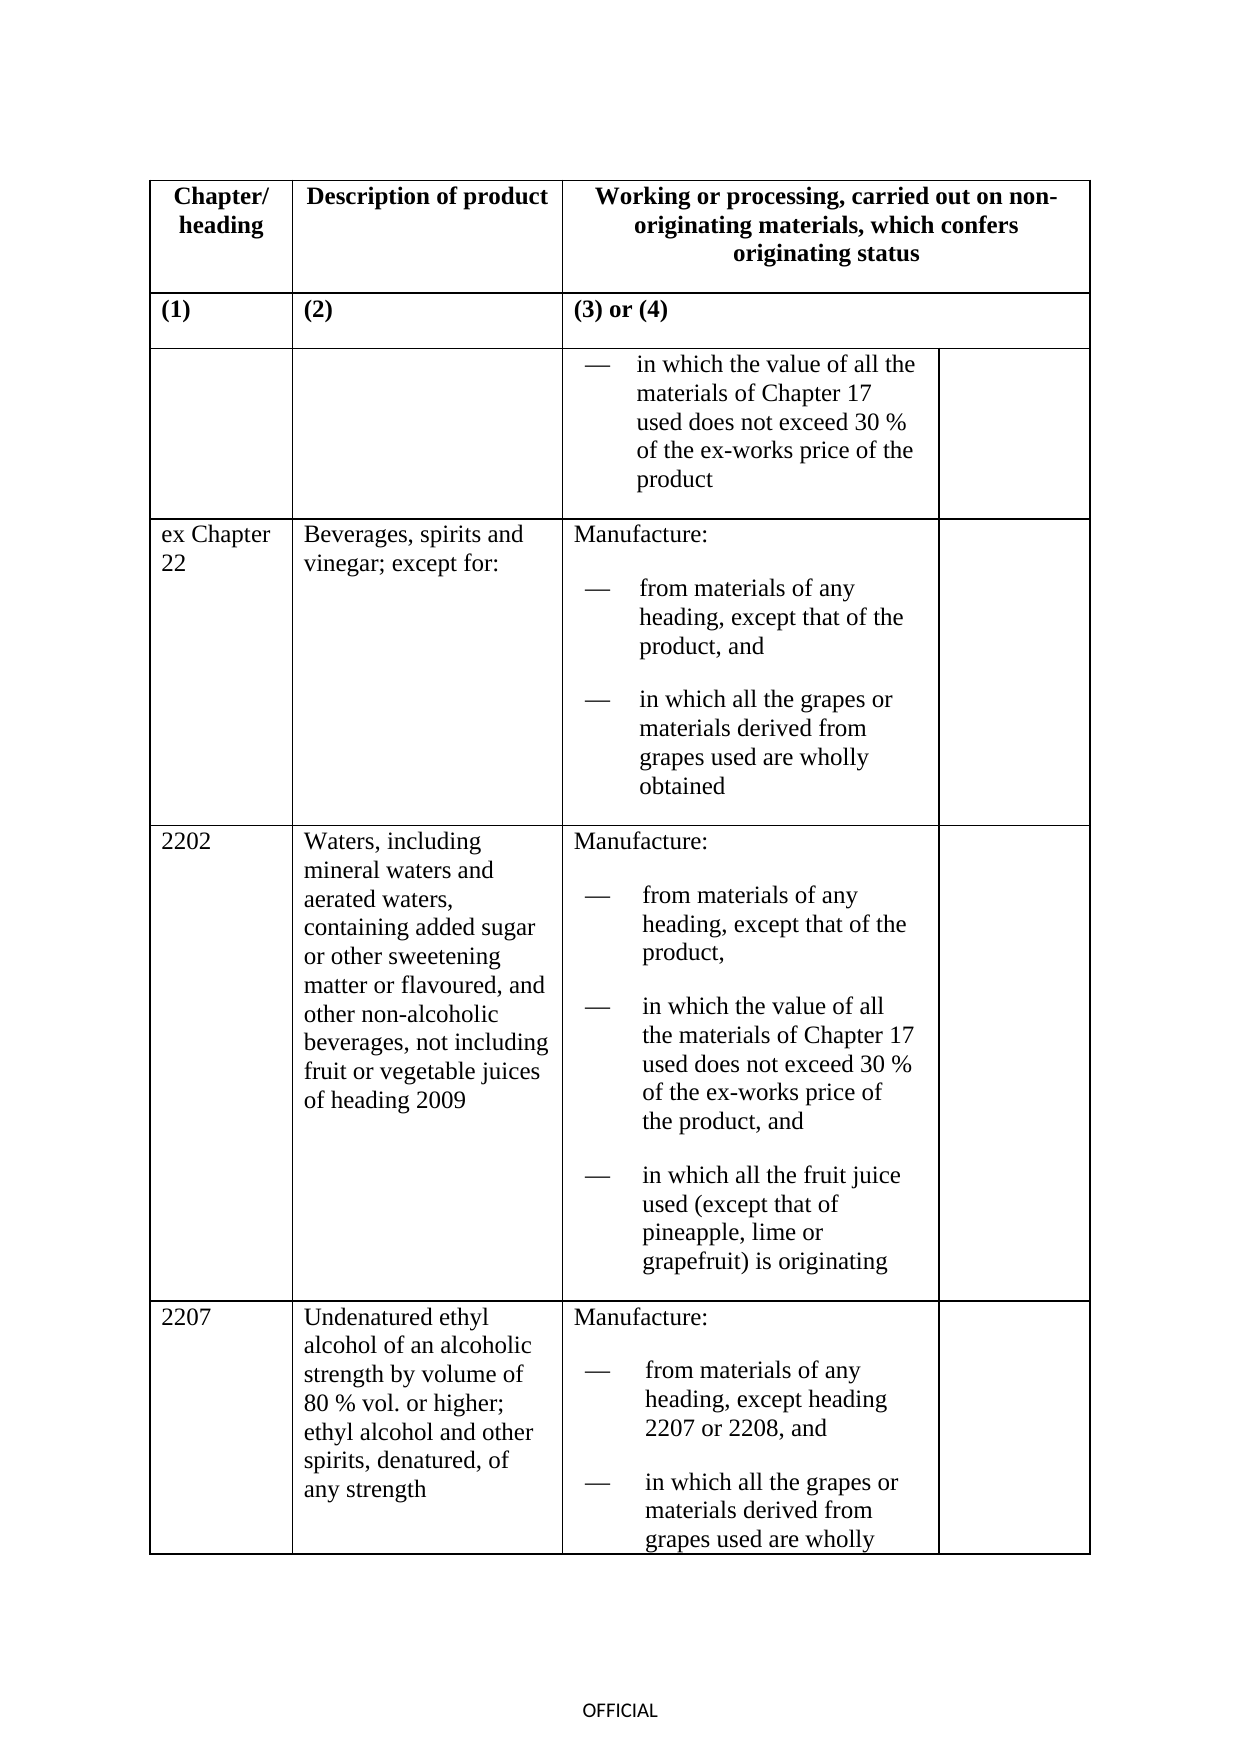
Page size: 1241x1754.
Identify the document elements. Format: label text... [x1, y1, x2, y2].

table_header Description of product [293, 181, 562, 292]
table_cell in which the value of all the materials of Chapter 17 used does not exceed 30 % of the ex-works price of the product [625, 349, 928, 518]
table_header — [574, 573, 628, 684]
table_cell in which the value of all the materials of Chapter 17 used does not exceed 30 % of the ex-works price of the product, and [631, 991, 928, 1160]
table_header from materials of any heading, except that of the product, and [628, 573, 928, 684]
table_cell Manufacture: [563, 520, 938, 825]
table_cell in which all the fruit juice used (except that of pineapple, lime or grapefruit) is originating [631, 1160, 928, 1300]
table_cell Manufacture: [563, 826, 938, 1300]
table_header from materials of any heading, except that of the product, [631, 880, 928, 991]
table_cell [940, 349, 1089, 518]
table_cell [940, 520, 1089, 825]
table_cell Manufacture: [563, 1302, 938, 1553]
table_cell (2) [293, 294, 562, 348]
table_cell [940, 1302, 1089, 1553]
table_header Chapter/ heading [151, 181, 292, 292]
table_header — [574, 880, 631, 991]
table_cell — [574, 685, 628, 824]
table_cell [293, 349, 562, 518]
table_cell [563, 349, 938, 518]
table_cell Waters, including mineral waters and aerated waters, containing added sugar or other sweetening matter or flavoured, and other non-alcoholic beverages, not including fruit or vegetable juices of heading 2009 [293, 826, 562, 1300]
table_cell in which all the grapes or materials derived from grapes used are wholly obtained [628, 685, 928, 824]
table_cell (3) or (4) [563, 294, 1089, 348]
table_header — [574, 1355, 634, 1467]
table_header Working or processing, carried out on non-originating materials, which confers originating status [563, 181, 1089, 292]
table_cell Undenatured ethyl alcohol of an alcoholic strength by volume of 80 % vol. or higher; ethyl alcohol and other spirits, denatured, of any strength [293, 1302, 562, 1553]
table_cell — [574, 349, 625, 518]
table_cell ex Chapter 22 [151, 520, 292, 825]
table_cell 2202 [151, 826, 292, 1300]
table_cell — [574, 1467, 634, 1553]
table_header from materials of any heading, except heading 2207 or 2208, and [634, 1355, 928, 1467]
table_cell [940, 826, 1089, 1300]
table_cell 2207 [151, 1302, 292, 1553]
table_cell — [574, 991, 631, 1160]
table_cell — [574, 1160, 631, 1300]
table_cell in which all the grapes or materials derived from grapes used are wholly [634, 1467, 928, 1553]
table_cell [151, 349, 292, 518]
table_cell Beverages, spirits and vinegar; except for: [293, 520, 562, 825]
table_cell (1) [151, 294, 292, 348]
